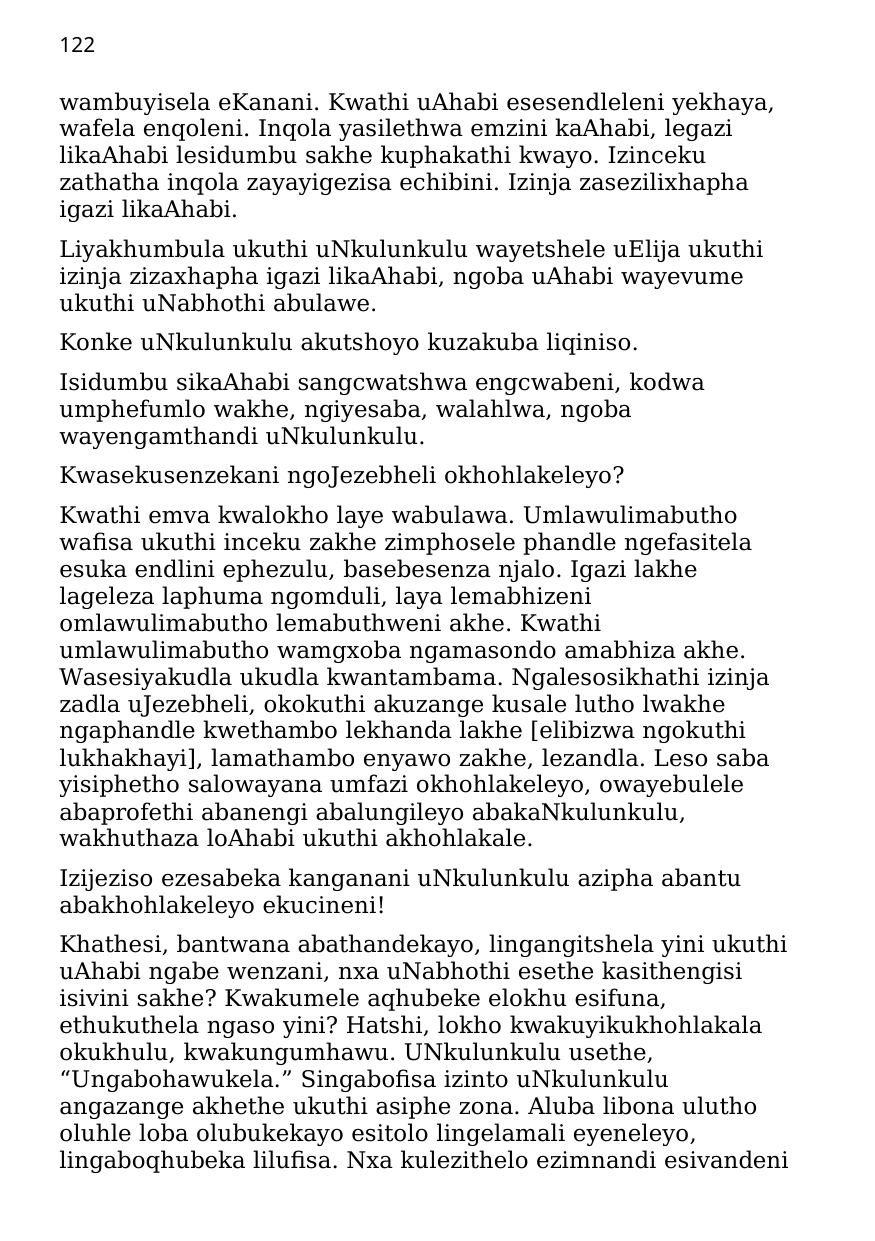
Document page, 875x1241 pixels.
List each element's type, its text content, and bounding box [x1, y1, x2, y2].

text Izijeziso ezesabeka kanganani uNkulunkulu azipha abantu abakhohlakeleyo ekucineni! [59, 865, 791, 919]
text Khathesi, bantwana abathandekayo, lingangitshela yini ukuthi uAhabi ngabe wenzani, nxa uNabhothi esethe kasithengisi isivini sakhe? Kwakumele aqhubeke elokhu esifuna, ethukuthela ngaso yini? Hatshi, lokho kwakuyikukhohlakala okukhulu, kwakungumhawu. UNkulunkulu usethe, “Ungabohawukela.” Singabofisa izinto uNkulunkulu angazange akhethe ukuthi asiphe zona. Aluba libona ulutho oluhle loba olubukekayo esitolo lingelamali eyeneleyo, lingaboqhubeka lilufisa. Nxa kulezithelo ezimnandi esivandeni [59, 931, 791, 1174]
text wambuyisela eKanani. Kwathi uAhabi esesendleleni yekhaya, wafela enqoleni. Inqola yasilethwa emzini kaAhabi, legazi likaAhabi lesidumbu sakhe kuphakathi kwayo. Izinceku zathatha inqola zayayigezisa echibini. Izinja zasezilixhapha igazi likaAhabi. [59, 88, 791, 223]
text Konke uNkulunkulu akutshoyo kuzakuba liqiniso. [59, 329, 791, 356]
text Liyakhumbula ukuthi uNkulunkulu wayetshele uElija ukuthi izinja zizaxhapha igazi likaAhabi, ngoba uAhabi wayevume ukuthi uNabhothi abulawe. [59, 236, 791, 317]
text Kwathi emva kwalokho laye wabulawa. Umlawulimabutho wafisa ukuthi inceku zakhe zimphosele phandle ngefasitela esuka endlini ephezulu, basebesenza njalo. Igazi lakhe lageleza laphuma ngomduli, laya lemabhizeni omlawulimabutho lemabuthweni akhe. Kwathi umlawulimabutho wamgxoba ngamasondo amabhiza akhe. Wasesiyakudla ukudla kwantambama. Ngalesosikhathi izinja zadla uJezebheli, okokuthi akuzange kusale lutho lwakhe ngaphandle kwethambo lekhanda lakhe [elibizwa ngokuthi lukhakhayi], lamathambo enyawo zakhe, lezandla. Leso saba yisiphetho salowayana umfazi okhohlakeleyo, owayebulele abaprofethi abanengi abalungileyo abakaNkulunkulu, wakhuthaza loAhabi ukuthi akhohlakale. [59, 502, 791, 852]
text Kwasekusenzekani ngoJezebheli okhohlakeleyo? [59, 462, 791, 489]
text Isidumbu sikaAhabi sangcwatshwa engcwabeni, kodwa umphefumlo wakhe, ngiyesaba, walahlwa, ngoba wayengamthandi uNkulunkulu. [59, 369, 791, 450]
